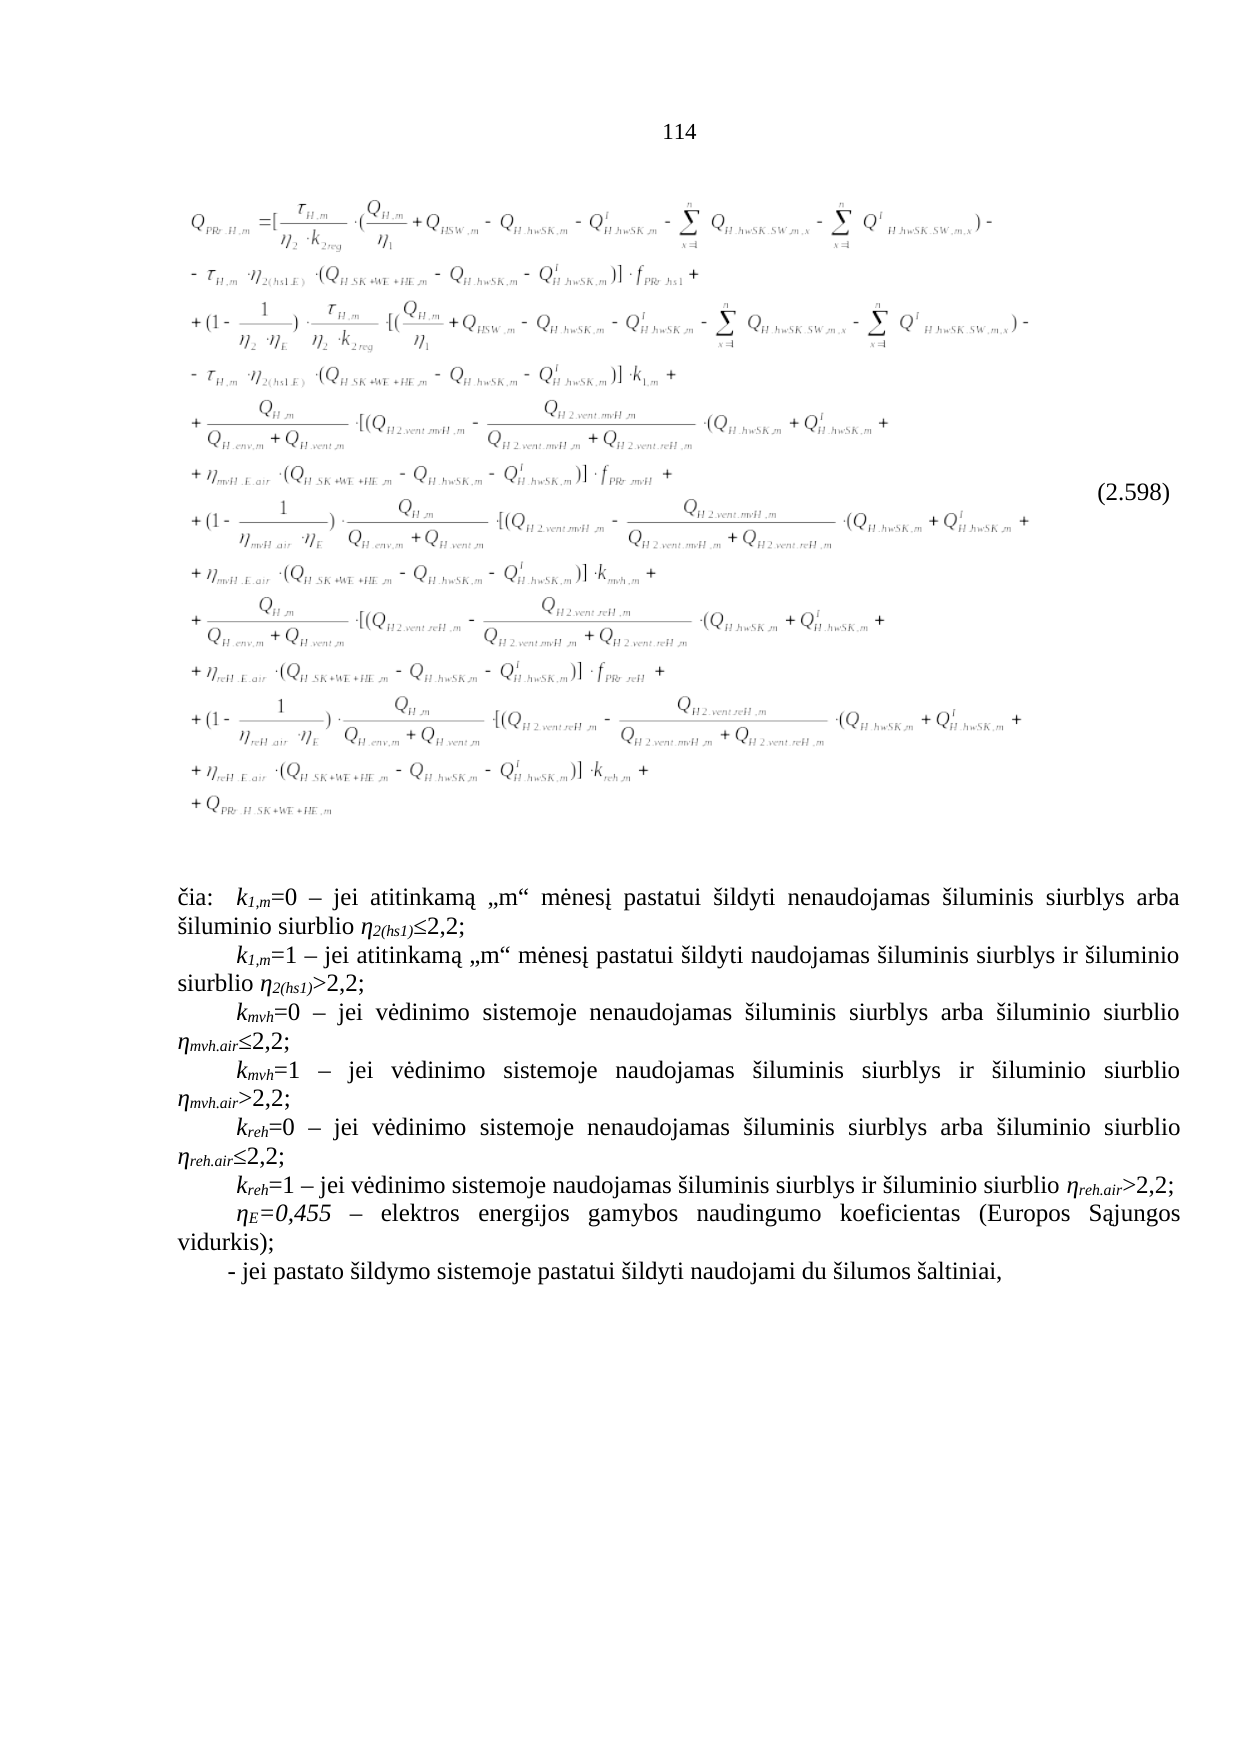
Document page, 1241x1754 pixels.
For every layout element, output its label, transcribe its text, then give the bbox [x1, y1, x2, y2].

table_header [177, 196, 1044, 825]
text k1,m=1 – jei atitinkamą „m“ mėnesį pastatui šildyti naudojamas šiluminis siurblys ir šiluminio siurblio η2(hs1)>2,2; [177, 940, 1181, 997]
text kmvh=0 – jei vėdinimo sistemoje nenaudojamas šiluminis siurblys arba šiluminio siurblio ηmvh.air≤2,2; [177, 997, 1181, 1055]
text čia: k1,m=0 – jei atitinkamą „m“ mėnesį pastatui šildyti nenaudojamas šiluminis siurblys arba šiluminio siurblio η2(hs1)≤2,2; [177, 882, 1181, 940]
text kreh=0 – jei vėdinimo sistemoje nenaudojamas šiluminis siurblys arba šiluminio siurblio ηreh.air≤2,2; [177, 1112, 1181, 1170]
text ηE=0,455 – elektros energijos gamybos naudingumo koeficientas (Europos Sąjungos vidurkis); [177, 1198, 1181, 1256]
text - jei pastato šildymo sistemoje pastatui šildyti naudojami du šilumos šaltiniai, [227, 1256, 1181, 1285]
table_header (2.598) [1044, 196, 1181, 825]
text kreh=1 – jei vėdinimo sistemoje naudojamas šiluminis siurblys ir šiluminio siurblio ηreh.air>2,2; [177, 1170, 1181, 1198]
text kmvh=1 – jei vėdinimo sistemoje naudojamas šiluminis siurblys ir šiluminio siurblio ηmvh.air>2,2; [177, 1055, 1181, 1112]
